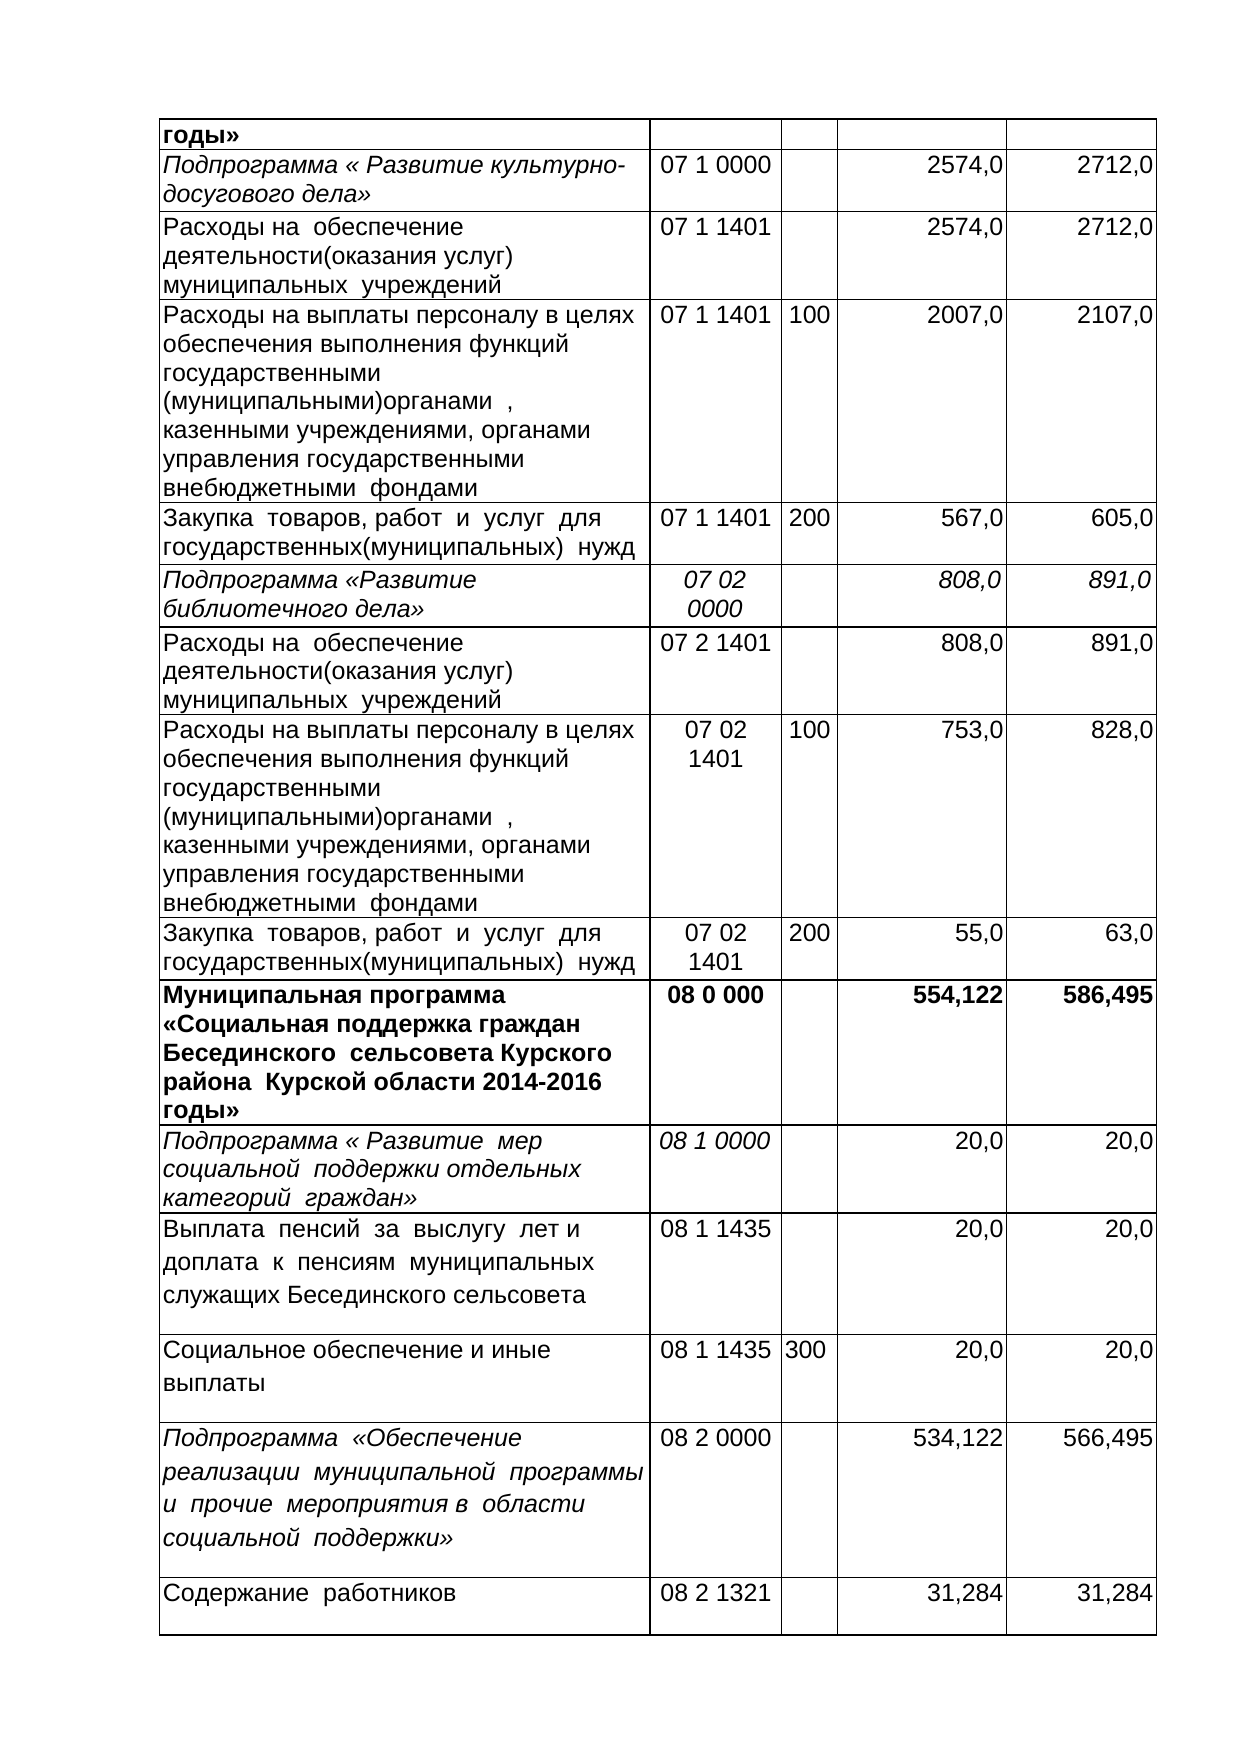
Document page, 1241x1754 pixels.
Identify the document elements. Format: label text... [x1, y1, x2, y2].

table_cell Содержание работников [160, 1578, 649, 1634]
table_cell Подпрограмма « Развитие культурно-досугового дела» [160, 150, 649, 211]
table_cell 63,0 [1007, 918, 1156, 979]
table_cell 200 [782, 918, 837, 979]
table_cell 808,0 [838, 565, 1006, 626]
table_cell 31,284 [1007, 1578, 1156, 1634]
table_cell Расходы на выплаты персоналу в целях обеспечения выполнения функций государственными (муниципальными)органами , казенными учреждениями, органами управления государственными внебюджетными фондами [160, 300, 649, 501]
table_cell 20,0 [1007, 1335, 1156, 1422]
table_cell 808,0 [838, 628, 1006, 714]
table_cell 20,0 [838, 1335, 1006, 1422]
table_cell 100 [782, 300, 837, 501]
table_cell [838, 120, 1006, 148]
table_cell Муниципальная программа «Социальная поддержка граждан Бесединского сельсовета Курского района Курской области 2014-2016 годы» [160, 981, 649, 1124]
table_cell Расходы на обеспечение деятельности(оказания услуг) муниципальных учреждений [160, 212, 649, 298]
table_cell [782, 1423, 837, 1576]
table_cell 2007,0 [838, 300, 1006, 501]
table_cell 08 1 1435 [651, 1214, 781, 1333]
table_cell 07 2 1401 [651, 628, 781, 714]
table_cell [651, 120, 781, 148]
table_cell 55,0 [838, 918, 1006, 979]
table_cell [782, 981, 837, 1124]
table_cell 586,495 [1007, 981, 1156, 1124]
table_cell Подпрограмма «Развитие библиотечного дела» [160, 565, 649, 626]
table_cell Подпрограмма « Развитие мер социальной поддержки отдельных категорий граждан» [160, 1126, 649, 1212]
table_cell 08 0 000 [651, 981, 781, 1124]
table_cell Подпрограмма «Обеспечение реализации муниципальной программы и прочие мероприятия в области социальной поддержки» [160, 1423, 649, 1576]
table_cell 100 [782, 715, 837, 917]
table_cell 566,495 [1007, 1423, 1156, 1576]
table_cell 534,122 [838, 1423, 1006, 1576]
table_cell [782, 628, 837, 714]
table_cell [782, 212, 837, 298]
table_cell 07 1 1401 [651, 503, 781, 564]
table_cell [1007, 120, 1156, 148]
table_cell 08 1 1435 [651, 1335, 781, 1422]
table_cell 08 2 1321 [651, 1578, 781, 1634]
table_cell Закупка товаров, работ и услуг для государственных(муниципальных) нужд [160, 503, 649, 564]
table_cell 08 2 0000 [651, 1423, 781, 1576]
table_cell 2574,0 [838, 212, 1006, 298]
table_cell 2712,0 [1007, 212, 1156, 298]
table_cell 891,0 [1007, 565, 1156, 626]
table_cell 07 02 1401 [651, 918, 781, 979]
table_cell 2107,0 [1007, 300, 1156, 501]
table_cell Закупка товаров, работ и услуг для государственных(муниципальных) нужд [160, 918, 649, 979]
table_cell 20,0 [1007, 1214, 1156, 1333]
table_cell 753,0 [838, 715, 1006, 917]
table_cell 605,0 [1007, 503, 1156, 564]
table_cell 828,0 [1007, 715, 1156, 917]
table_cell 07 1 0000 [651, 150, 781, 211]
table_cell [782, 150, 837, 211]
table_cell 20,0 [1007, 1126, 1156, 1212]
table_cell 08 1 0000 [651, 1126, 781, 1212]
table_cell годы» [160, 120, 649, 148]
table_cell 07 1 1401 [651, 212, 781, 298]
table_cell [782, 120, 837, 148]
table_cell Расходы на выплаты персоналу в целях обеспечения выполнения функций государственными (муниципальными)органами , казенными учреждениями, органами управления государственными внебюджетными фондами [160, 715, 649, 917]
table_cell [782, 1126, 837, 1212]
table_cell 300 [782, 1335, 837, 1422]
table_cell 20,0 [838, 1126, 1006, 1212]
table_cell Социальное обеспечение и иные выплаты [160, 1335, 649, 1422]
table_cell 200 [782, 503, 837, 564]
table_cell 07 1 1401 [651, 300, 781, 501]
table_cell 07 02 0000 [651, 565, 781, 626]
table_cell 07 02 1401 [651, 715, 781, 917]
table_cell 891,0 [1007, 628, 1156, 714]
table_cell 554,122 [838, 981, 1006, 1124]
table_cell 2712,0 [1007, 150, 1156, 211]
table_cell [782, 565, 837, 626]
table_cell 20,0 [838, 1214, 1006, 1333]
table_cell [782, 1578, 837, 1634]
table_cell Расходы на обеспечение деятельности(оказания услуг) муниципальных учреждений [160, 628, 649, 714]
table_cell [782, 1214, 837, 1333]
table_cell 567,0 [838, 503, 1006, 564]
table_cell 31,284 [838, 1578, 1006, 1634]
table_cell Выплата пенсий за выслугу лет и доплата к пенсиям муниципальных служащих Бесединского сельсовета [160, 1214, 649, 1333]
table_cell 2574,0 [838, 150, 1006, 211]
